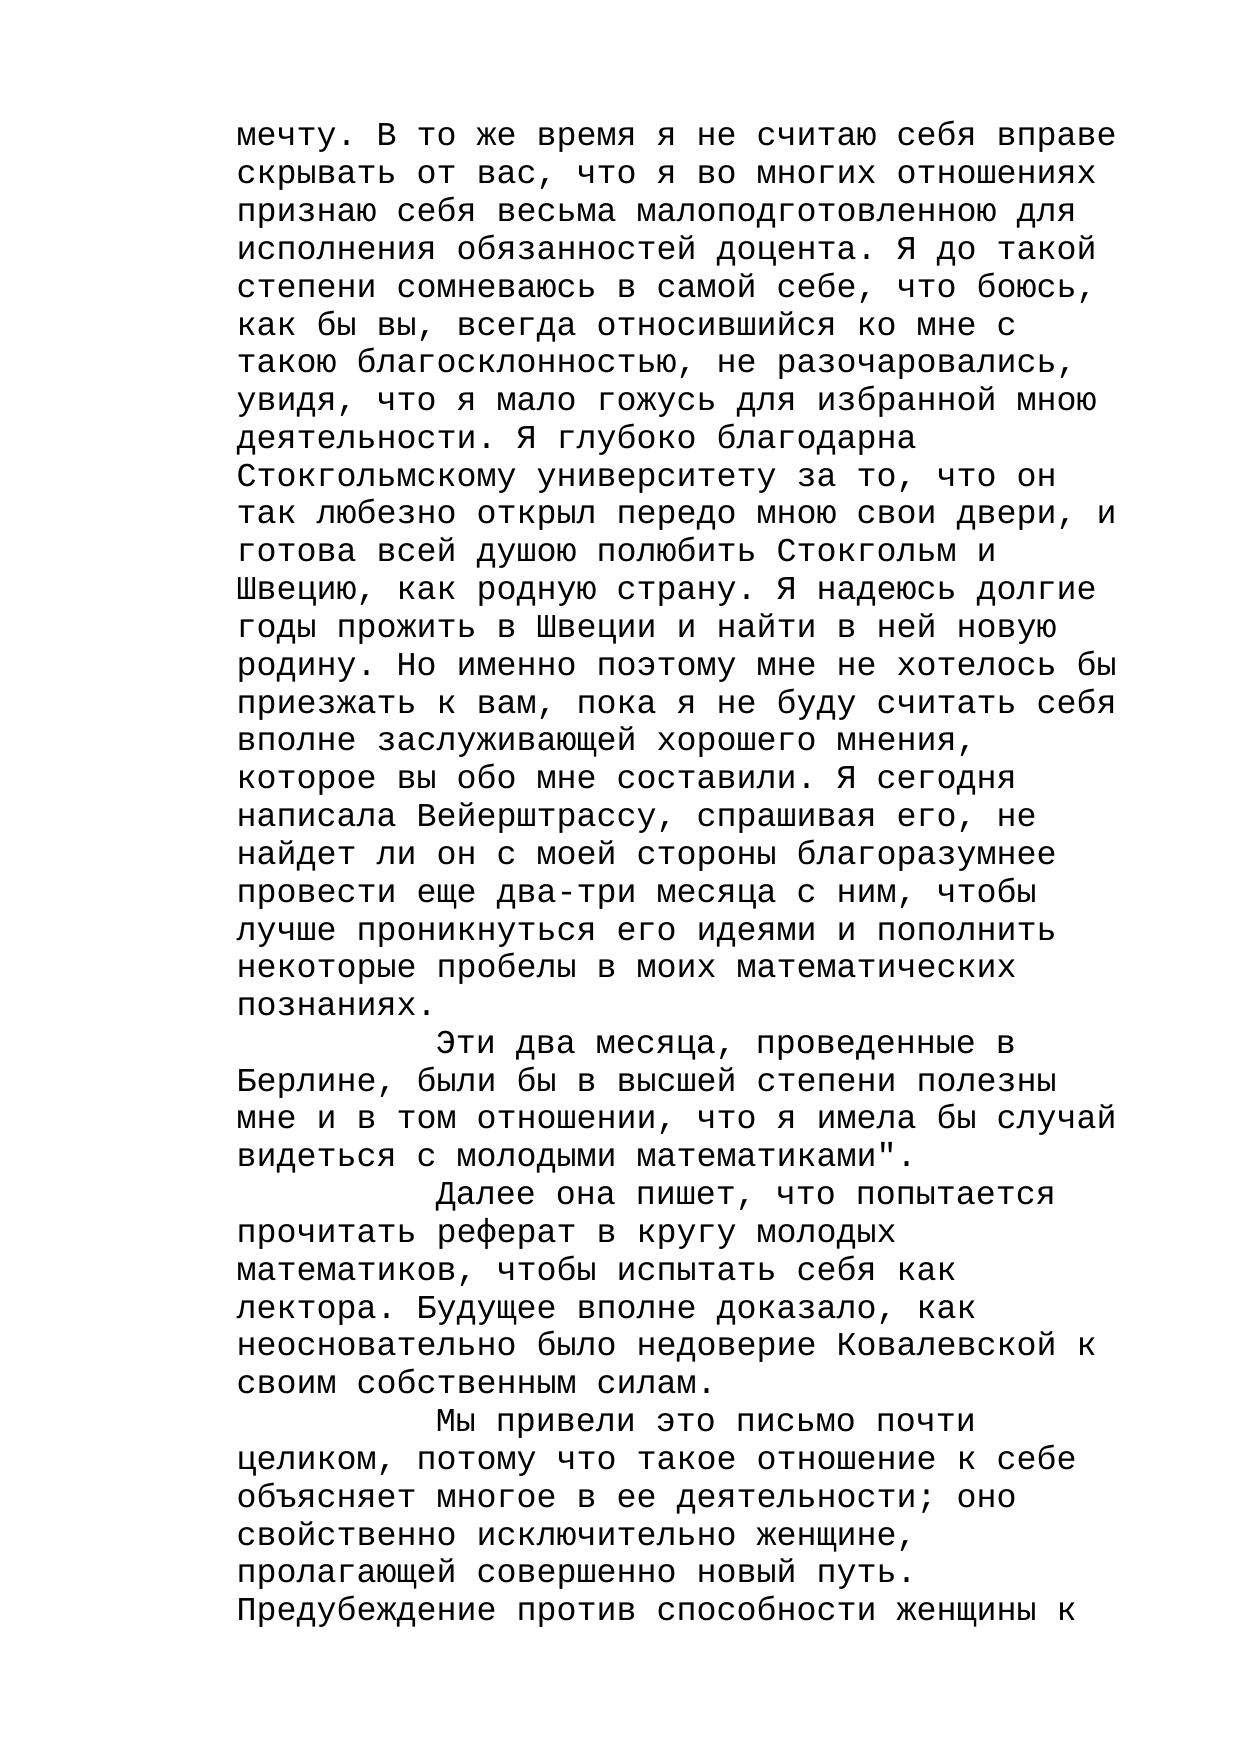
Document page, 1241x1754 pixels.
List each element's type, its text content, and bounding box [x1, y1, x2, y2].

text мечту. В то же время я не считаю себя вправе скрывать от вас, что я во многих отношениях признаю себя весьма малоподготовленною для исполнения обязанностей доцента. Я до такой степени сомневаюсь в самой себе, что боюсь, как бы вы, всегда относившийся ко мне с такою благосклонностью, не разочаровались, увидя, что я мало гожусь для избранной мною деятельности. Я глубоко благодарна Стокгольмскому университету за то, что он так любезно открыл передо мною свои двери, и готова всей душою полюбить Стокгольм и Швецию, как родную страну. Я надеюсь долгие годы прожить в Швеции и найти в ней новую родину. Но именно поэтому мне не хотелось бы приезжать к вам, пока я не буду считать себя вполне заслуживающей хорошего мнения, которое вы обо мне составили. Я сегодня написала Вейерштрассу, спрашивая его, не найдет ли он с моей стороны благоразумнее провести еще два-три месяца с ним, чтобы лучше проникнуться его идеями и пополнить некоторые пробелы в моих математических познаниях. [236, 118, 1122, 1026]
text Эти два месяца, проведенные в Берлине, были бы в высшей степени полезны мне и в том отношении, что я имела бы случай видеться с молодыми математиками". [236, 1026, 1122, 1177]
text Мы привели это письмо почти целиком, потому что такое отношение к себе объясняет многое в ее деятельности; оно свойственно исключительно женщине, пролагающей совершенно новый путь. Предубеждение против способности женщины к [236, 1404, 1122, 1631]
text Далее она пишет, что попытается прочитать реферат в кругу молодых математиков, чтобы испытать себя как лектора. Будущее вполне доказало, как неосновательно было недоверие Ковалевской к своим собственным силам. [236, 1177, 1122, 1404]
